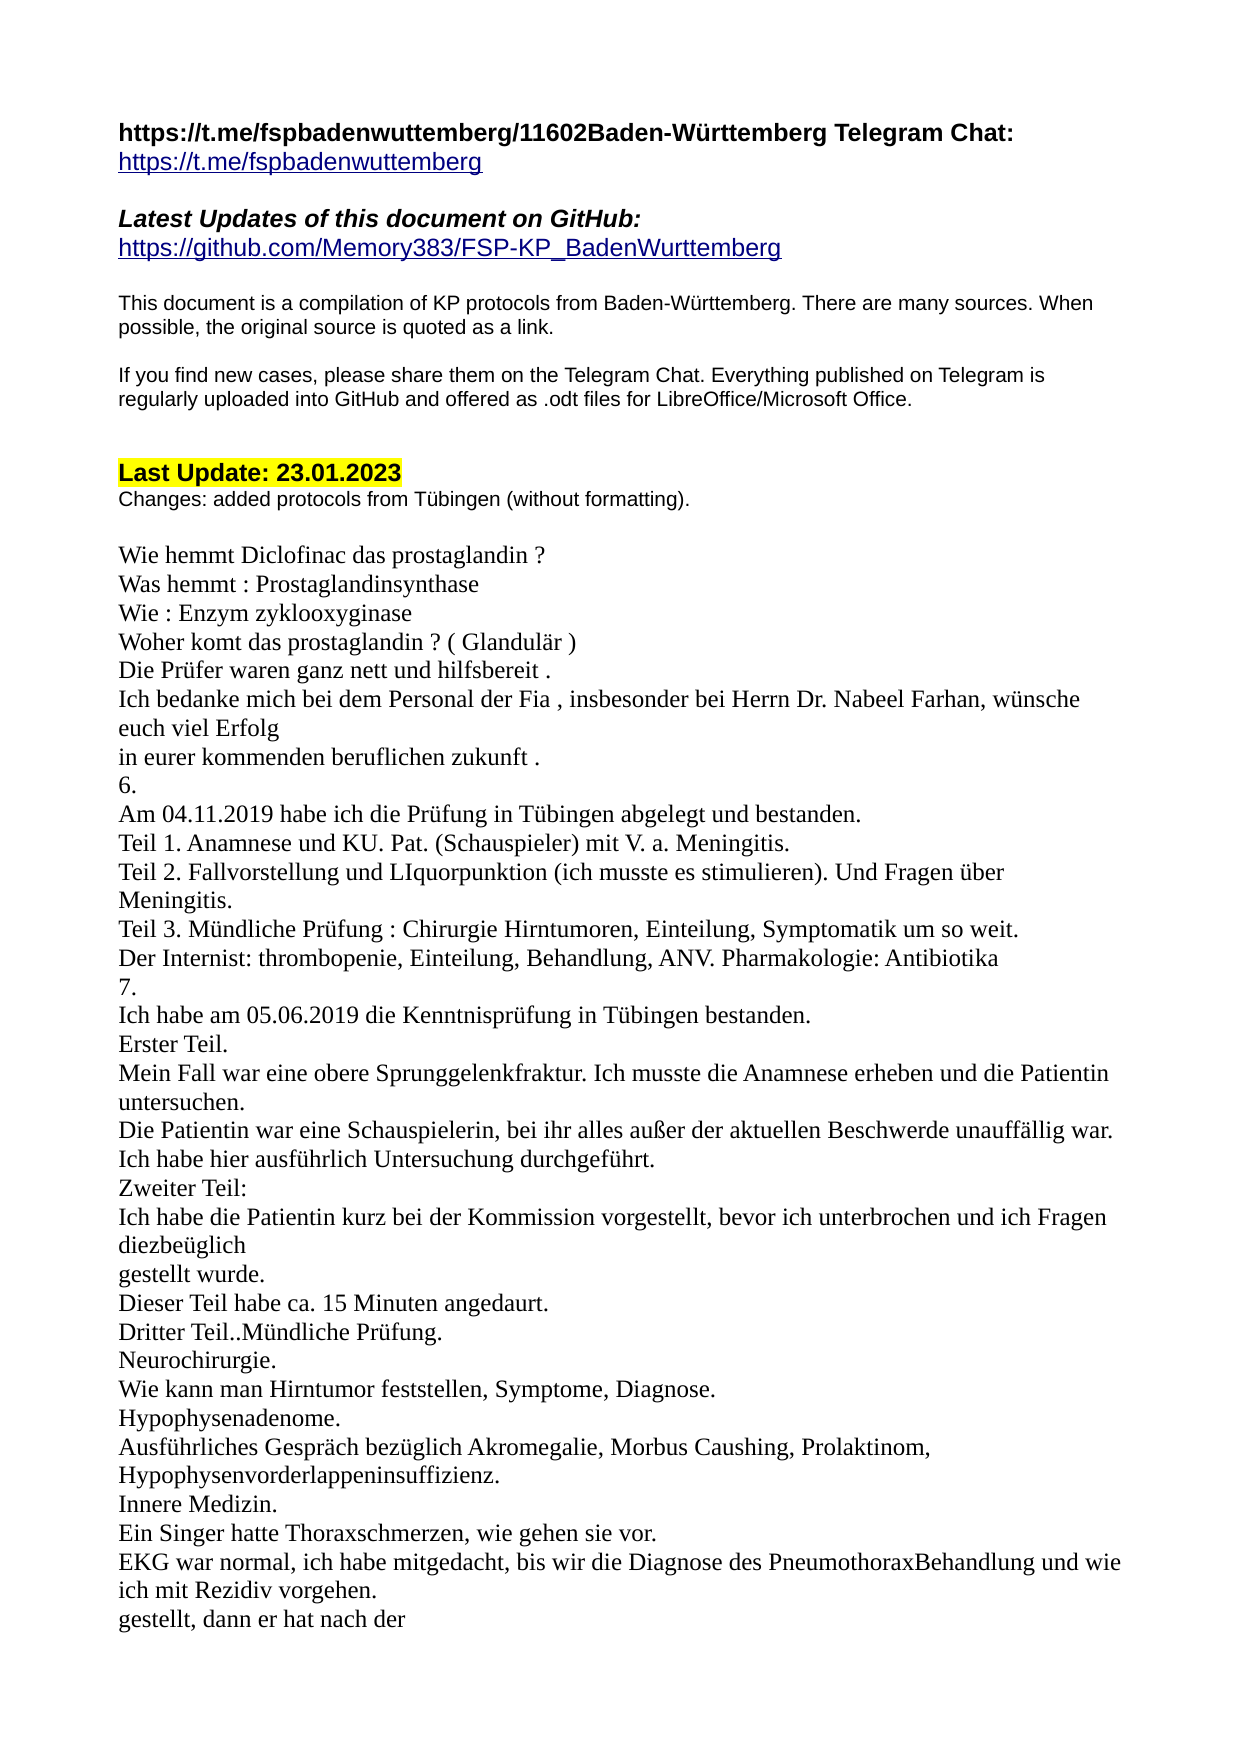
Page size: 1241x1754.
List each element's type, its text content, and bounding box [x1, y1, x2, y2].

text Zweiter Teil: [118, 1173, 1122, 1202]
text Ein Singer hatte Thoraxschmerzen, wie gehen sie vor. [118, 1518, 1122, 1547]
text Die Prüfer waren ganz nett und hilfsbereit . [118, 656, 1122, 684]
text Wie kann man Hirntumor feststellen, Symptome, Diagnose. [118, 1374, 1122, 1403]
text Dieser Teil habe ca. 15 Minuten angedaurt. [118, 1288, 1122, 1317]
text Dritter Teil..Mündliche Prüfung. [118, 1317, 1122, 1346]
text 7. [118, 972, 1122, 1001]
text Ausführliches Gespräch bezüglich Akromegalie, Morbus Caushing, Prolaktinom, [118, 1432, 1122, 1461]
text gestellt, dann er hat nach der [118, 1604, 1122, 1633]
text Woher komt das prostaglandin ? ( Glandulär ) [118, 627, 1122, 656]
text Neurochirurgie. [118, 1346, 1122, 1374]
text Ich habe am 05.06.2019 die Kenntnisprüfung in Tübingen bestanden. [118, 1001, 1122, 1029]
text Wie hemmt Diclofinac das prostaglandin ? [118, 541, 1122, 569]
text 6. [118, 771, 1122, 799]
text Was hemmt : Prostaglandinsynthase [118, 569, 1122, 598]
text EKG war normal, ich habe mitgedacht, bis wir die Diagnose des PneumothoraxBehandlung und wie ich mit Rezidiv vorgehen. [118, 1547, 1122, 1604]
text Hypophysenvorderlappeninsuffizienz. [118, 1461, 1122, 1489]
text Hypophysenadenome. [118, 1403, 1122, 1432]
text Mein Fall war eine obere Sprunggelenkfraktur. Ich musste die Anamnese erheben und die Patientin untersuchen. [118, 1058, 1122, 1116]
text Die Patientin war eine Schauspielerin, bei ihr alles außer der aktuellen Beschwerde unauffällig war. [118, 1116, 1122, 1144]
text Ich habe hier ausführlich Untersuchung durchgeführt. [118, 1144, 1122, 1173]
text gestellt wurde. [118, 1259, 1122, 1288]
text Ich habe die Patientin kurz bei der Kommission vorgestellt, bevor ich unterbrochen und ich Fragen diezbeüglich [118, 1202, 1122, 1259]
text Wie : Enzym zyklooxyginase [118, 598, 1122, 627]
text Teil 3. Mündliche Prüfung : Chirurgie Hirntumoren, Einteilung, Symptomatik um so weit. [118, 914, 1122, 943]
text Der Internist: thrombopenie, Einteilung, Behandlung, ANV. Pharmakologie: Antibiotika [118, 943, 1122, 972]
text in eurer kommenden beruflichen zukunft . [118, 742, 1122, 771]
text Erster Teil. [118, 1029, 1122, 1058]
text Innere Medizin. [118, 1489, 1122, 1518]
text Am 04.11.2019 habe ich die Prüfung in Tübingen abgelegt und bestanden. [118, 799, 1122, 828]
text Teil 2. Fallvorstellung und LIquorpunktion (ich musste es stimulieren). Und Fragen über Meningitis. [118, 857, 1122, 914]
text Teil 1. Anamnese und KU. Pat. (Schauspieler) mit V. a. Meningitis. [118, 828, 1122, 857]
text Ich bedanke mich bei dem Personal der Fia , insbesonder bei Herrn Dr. Nabeel Farhan, wünsche euch viel Erfolg [118, 684, 1122, 742]
